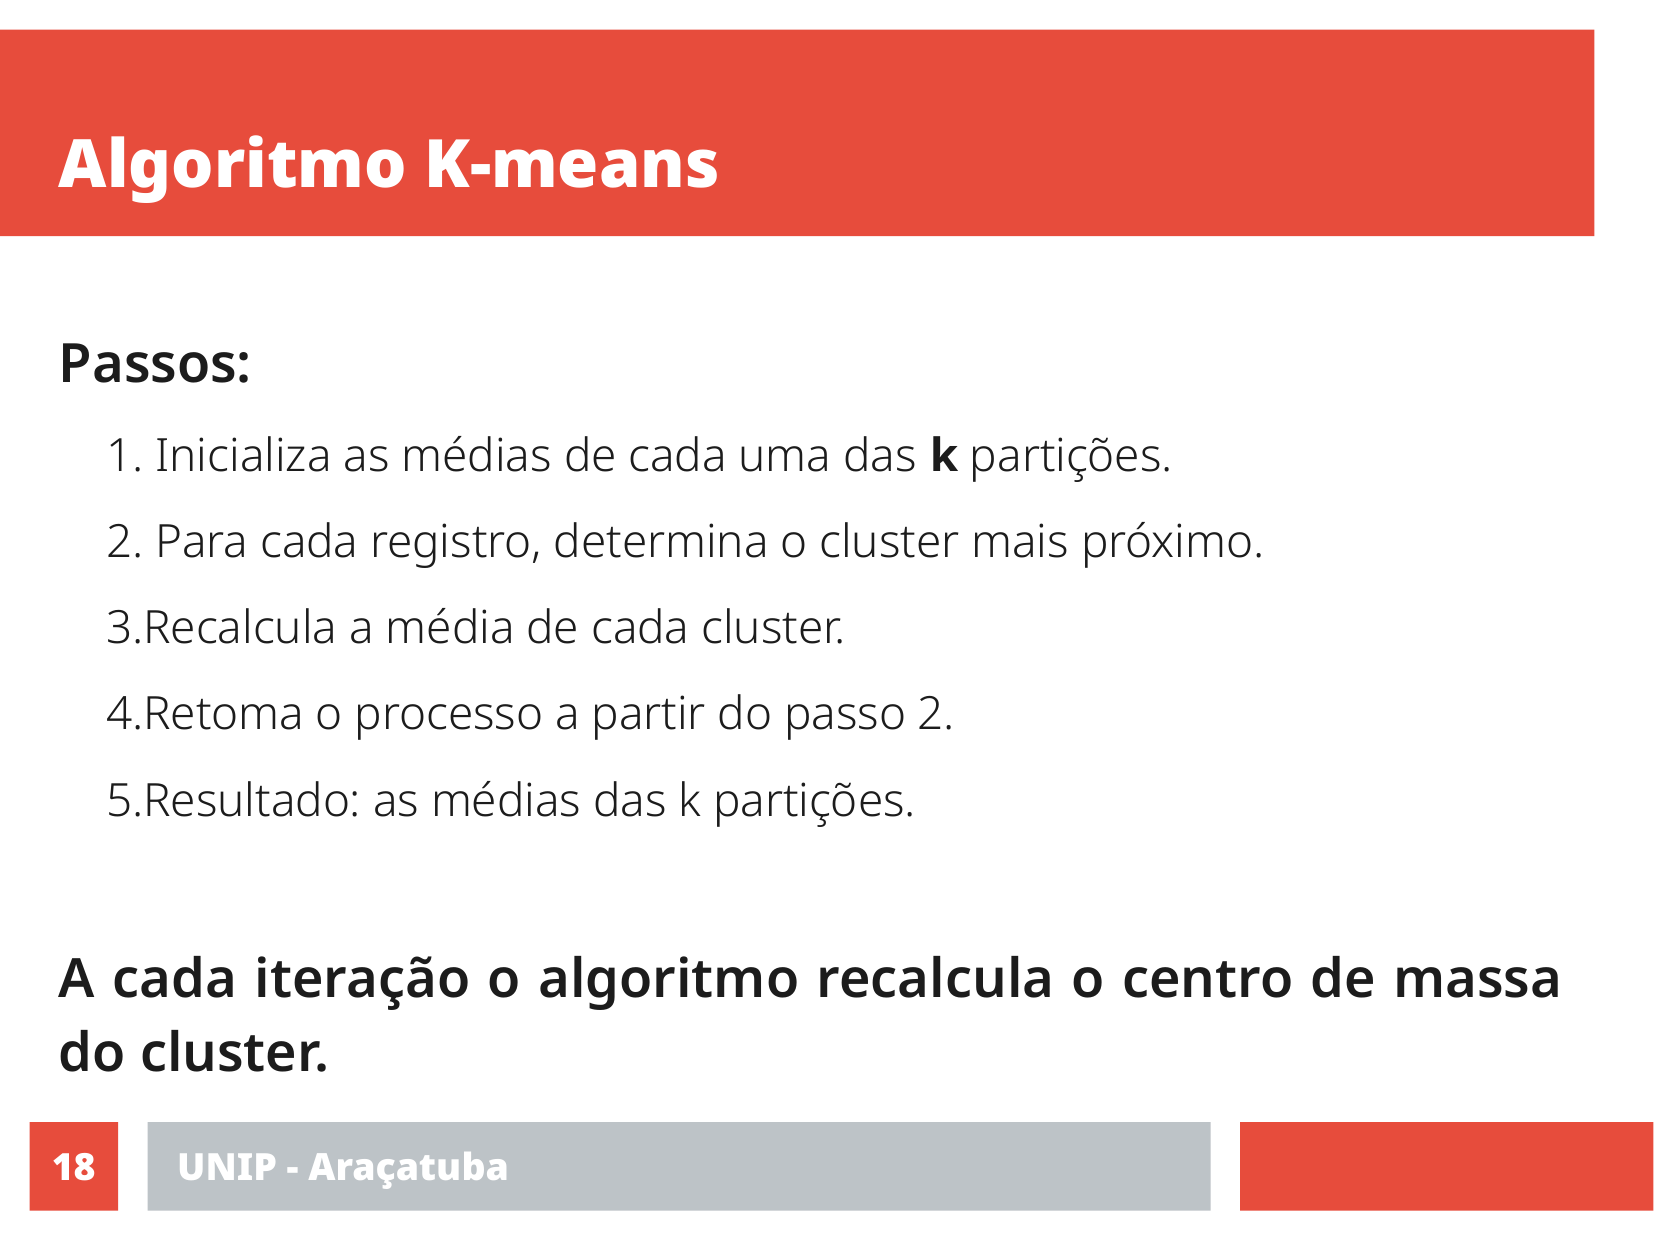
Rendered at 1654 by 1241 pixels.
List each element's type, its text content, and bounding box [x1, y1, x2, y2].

list Passos: 1. Inicializa as médias de cada uma das k partições. 2. Para cada registro, determina o cluster mais próximo. 3.Recalcula a média de cada cluster. 4.Retoma o processo a partir do passo 2. 5.Resultado: as médias das k partições. A cada iteração o algoritmo recalcula o centro de massa do cluster. [59, 324, 1565, 1093]
title Algoritmo K-means [59, 59, 1595, 207]
